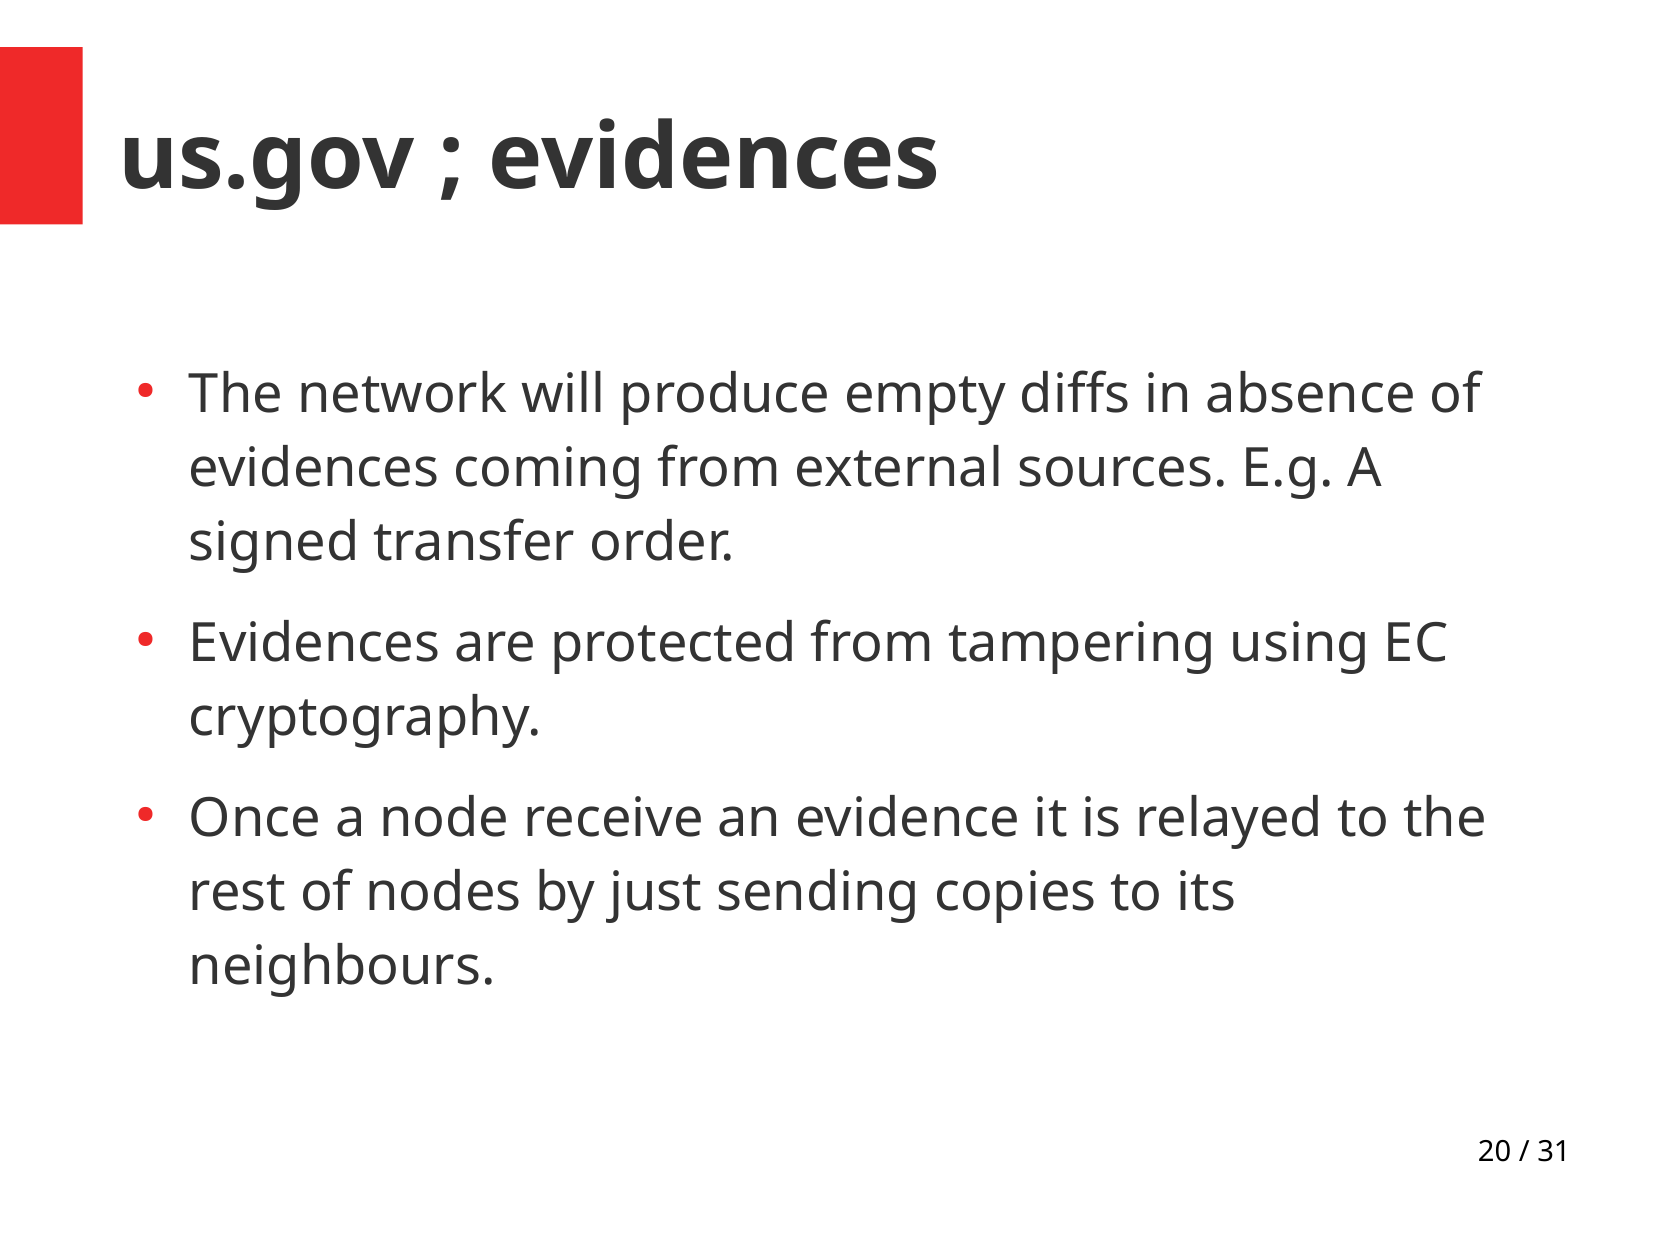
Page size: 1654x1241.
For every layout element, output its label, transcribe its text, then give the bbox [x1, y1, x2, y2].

title us.gov ; evidences [118, 49, 1571, 257]
list The network will produce empty diffs in absence of evidences coming from external sources. E.g. A signed transfer order. Evidences are protected from tampering using EC cryptography. Once a node receive an evidence it is relayed to the rest of nodes by just sending copies to its neighbours. [118, 354, 1536, 1074]
